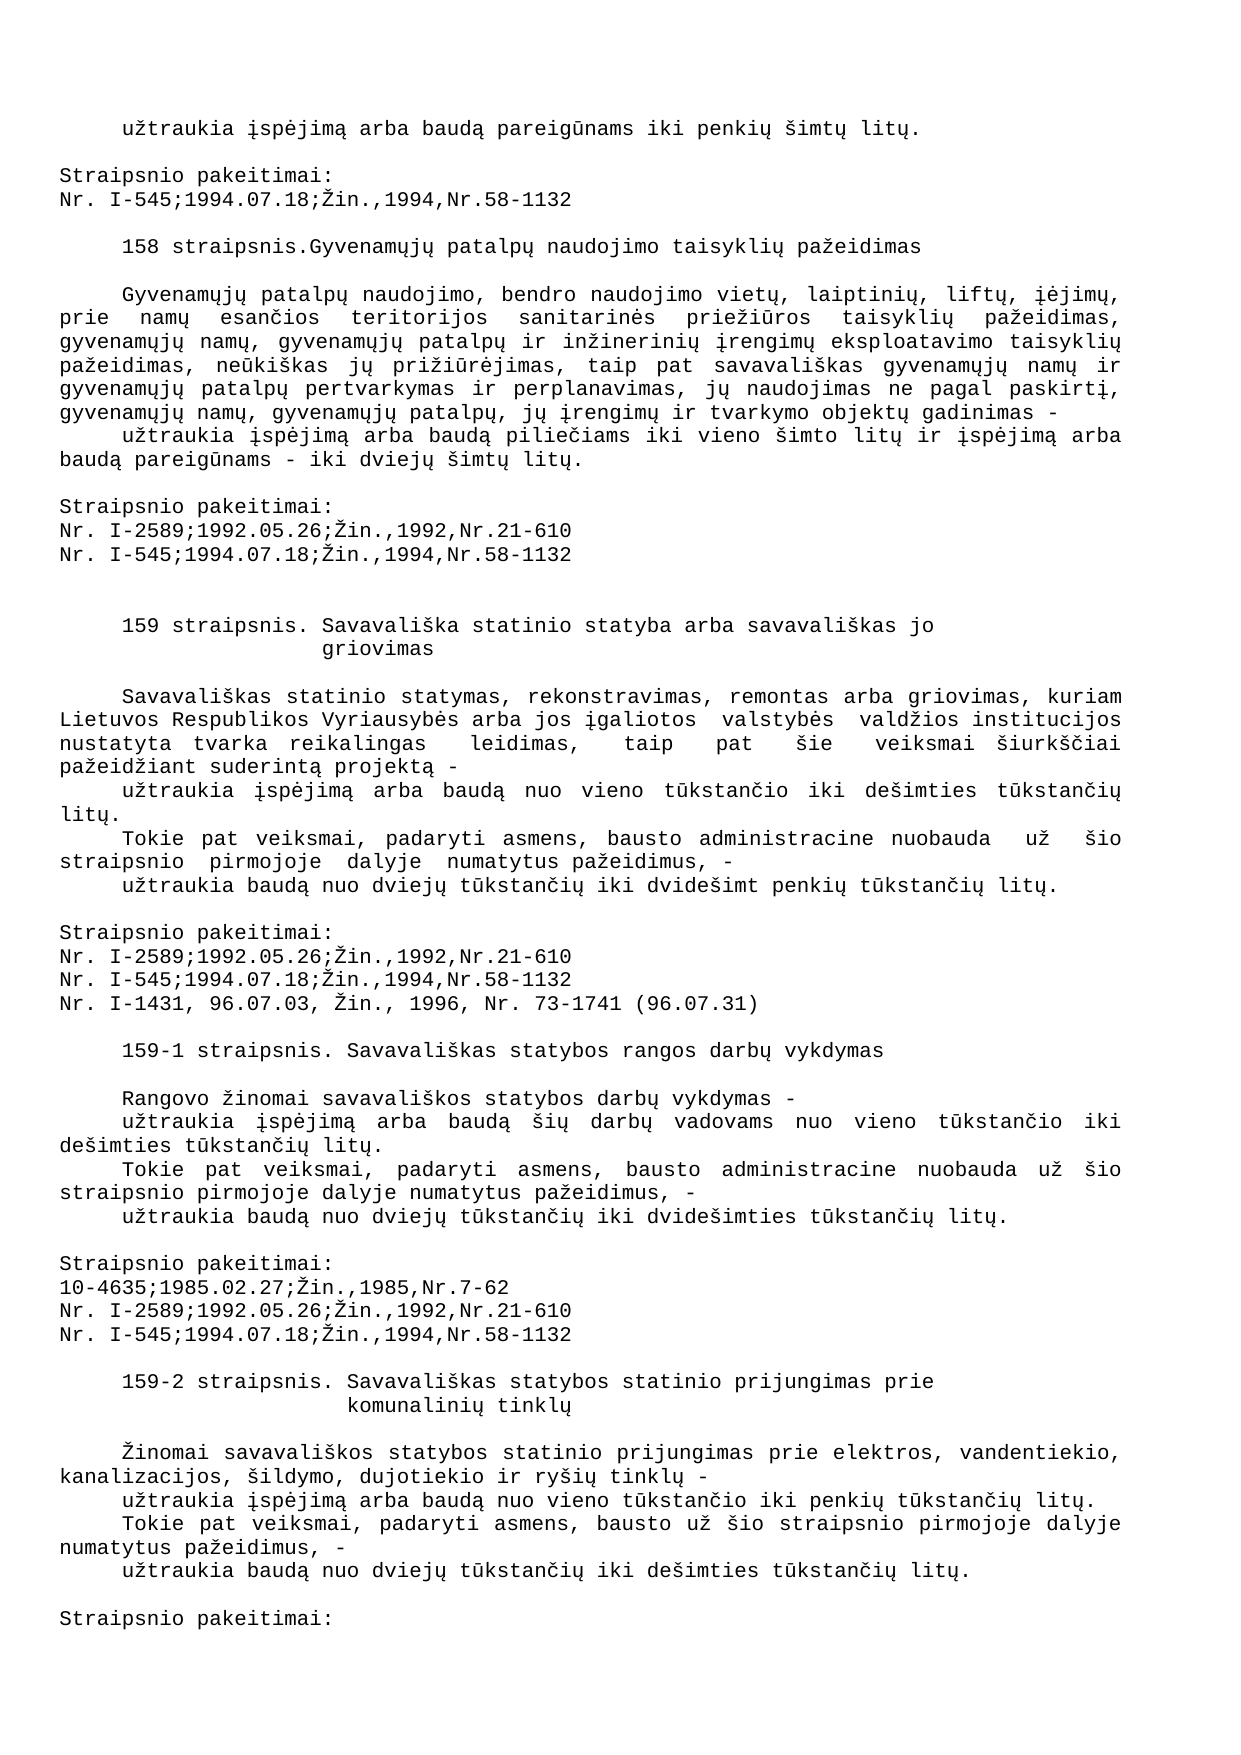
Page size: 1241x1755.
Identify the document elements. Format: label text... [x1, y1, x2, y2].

text užtraukia įspėjimą arba baudą nuo vieno tūkstančio iki penkių tūkstančių litų. [59, 1489, 1122, 1513]
text 159-1 straipsnis. Savavališkas statybos rangos darbų vykdymas [59, 1040, 1122, 1064]
text 10-4635;1985.02.27;Žin.,1985,Nr.7-62 [59, 1277, 1122, 1300]
text Nr. I-545;1994.07.18;Žin.,1994,Nr.58-1132 [59, 189, 1122, 213]
text Nr. I-2589;1992.05.26;Žin.,1992,Nr.21-610 [59, 1300, 1122, 1324]
text 159-2 straipsnis. Savavališkas statybos statinio prijungimas prie [59, 1371, 1122, 1395]
text Nr. I-545;1994.07.18;Žin.,1994,Nr.58-1132 [59, 544, 1122, 567]
text Nr. I-2589;1992.05.26;Žin.,1992,Nr.21-610 [59, 946, 1122, 969]
text užtraukia įspėjimą arba baudą nuo vieno tūkstančio iki dešimties tūkstančių litų. [59, 780, 1122, 827]
text Straipsnio pakeitimai: [59, 922, 1122, 946]
text užtraukia įspėjimą arba baudą pareigūnams iki penkių šimtų litų. [59, 118, 1122, 142]
text Nr. I-2589;1992.05.26;Žin.,1992,Nr.21-610 [59, 520, 1122, 544]
text Nr. I-1431, 96.07.03, Žin., 1996, Nr. 73-1741 (96.07.31) [59, 993, 1122, 1017]
text Nr. I-545;1994.07.18;Žin.,1994,Nr.58-1132 [59, 1324, 1122, 1348]
text Rangovo žinomai savavališkos statybos darbų vykdymas - [59, 1088, 1122, 1111]
text Tokie pat veiksmai, padaryti asmens, bausto už šio straipsnio pirmojoje dalyje numatytus pažeidimus, - [59, 1513, 1122, 1561]
text Tokie pat veiksmai, padaryti asmens, bausto administracine nuobauda už šio straipsnio pirmojoje dalyje numatytus pažeidimus, - [59, 827, 1122, 875]
text Savavališkas statinio statymas, rekonstravimas, remontas arba griovimas, kuriam Lietuvos Respublikos Vyriausybės arba jos įgaliotos valstybės valdžios institucijos nustatyta tvarka reikalingas leidimas, taip pat šie veiksmai šiurkščiai pažeidžiant suderintą projektą - [59, 686, 1122, 780]
text 158 straipsnis.Gyvenamųjų patalpų naudojimo taisyklių pažeidimas [59, 236, 1122, 260]
text užtraukia įspėjimą arba baudą piliečiams iki vieno šimto litų ir įspėjimą arba baudą pareigūnams - iki dviejų šimtų litų. [59, 426, 1122, 473]
text Straipsnio pakeitimai: [59, 165, 1122, 189]
text užtraukia baudą nuo dviejų tūkstančių iki dvidešimt penkių tūkstančių litų. [59, 875, 1122, 898]
text užtraukia baudą nuo dviejų tūkstančių iki dvidešimties tūkstančių litų. [59, 1206, 1122, 1229]
text Straipsnio pakeitimai: [59, 496, 1122, 520]
text užtraukia įspėjimą arba baudą šių darbų vadovams nuo vieno tūkstančio iki dešimties tūkstančių litų. [59, 1111, 1122, 1158]
text griovimas [59, 638, 1122, 662]
text Gyvenamųjų patalpų naudojimo, bendro naudojimo vietų, laiptinių, liftų, įėjimų, prie namų esančios teritorijos sanitarinės priežiūros taisyklių pažeidimas, gyvenamųjų namų, gyvenamųjų patalpų ir inžinerinių įrengimų eksploatavimo taisyklių pažeidimas, neūkiškas jų prižiūrėjimas, taip pat savavališkas gyvenamųjų namų ir gyvenamųjų patalpų pertvarkymas ir perplanavimas, jų naudojimas ne pagal paskirtį, gyvenamųjų namų, gyvenamųjų patalpų, jų įrengimų ir tvarkymo objektų gadinimas - [59, 284, 1122, 426]
text komunalinių tinklų [59, 1395, 1122, 1419]
text 159 straipsnis. Savavališka statinio statyba arba savavališkas jo [59, 615, 1122, 638]
text Straipsnio pakeitimai: [59, 1253, 1122, 1277]
text Straipsnio pakeitimai: [59, 1608, 1122, 1631]
text užtraukia baudą nuo dviejų tūkstančių iki dešimties tūkstančių litų. [59, 1561, 1122, 1584]
text Tokie pat veiksmai, padaryti asmens, bausto administracine nuobauda už šio straipsnio pirmojoje dalyje numatytus pažeidimus, - [59, 1158, 1122, 1206]
text Žinomai savavališkos statybos statinio prijungimas prie elektros, vandentiekio, kanalizacijos, šildymo, dujotiekio ir ryšių tinklų - [59, 1442, 1122, 1489]
text Nr. I-545;1994.07.18;Žin.,1994,Nr.58-1132 [59, 969, 1122, 993]
